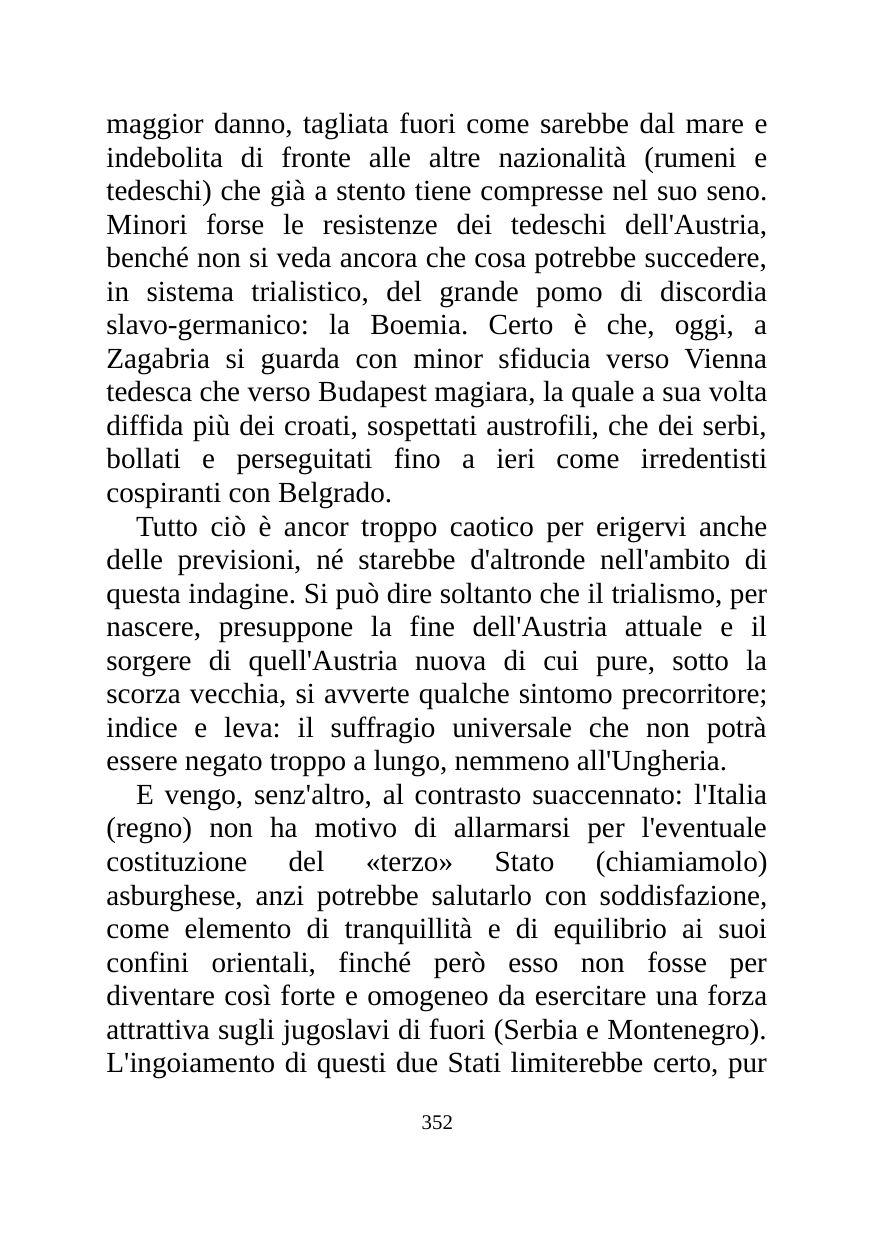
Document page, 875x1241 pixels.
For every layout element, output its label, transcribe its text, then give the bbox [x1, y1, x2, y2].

text E vengo, senz'altro, al contrasto suaccennato: l'Italia (regno) non ha motivo di allarmarsi per l'eventuale costituzione del «terzo» Stato (chiamiamolo) asburghese, anzi potrebbe salutarlo con soddisfazione, come elemento di tranquillità e di equilibrio ai suoi confini orientali, finché però esso non fosse per diventare così forte e omogeneo da esercitare una forza attrattiva sugli jugoslavi di fuori (Serbia e Montenegro). L'ingoiamento di questi due Stati limiterebbe certo, pur [106, 777, 768, 1079]
text Tutto ciò è ancor troppo caotico per erigervi anche delle previsioni, né starebbe d'altronde nell'ambito di questa indagine. Si può dire soltanto che il trialismo, per nascere, presuppone la fine dell'Austria attuale e il sorgere di quell'Austria nuova di cui pure, sotto la scorza vecchia, si avverte qualche sintomo precorritore; indice e leva: il suffragio universale che non potrà essere negato troppo a lungo, nemmeno all'Ungheria. [106, 509, 768, 777]
text maggior danno, tagliata fuori come sarebbe dal mare e indebolita di fronte alle altre nazionalità (rumeni e tedeschi) che già a stento tiene compresse nel suo seno. Minori forse le resistenze dei tedeschi dell'Austria, benché non si veda ancora che cosa potrebbe succedere, in sistema trialistico, del grande pomo di discordia slavo-germanico: la Boemia. Certo è che, oggi, a Zagabria si guarda con minor sfiducia verso Vienna tedesca che verso Budapest magiara, la quale a sua volta diffida più dei croati, sospettati austrofili, che dei serbi, bollati e perseguitati fino a ieri come irredentisti cospiranti con Belgrado. [106, 106, 768, 509]
